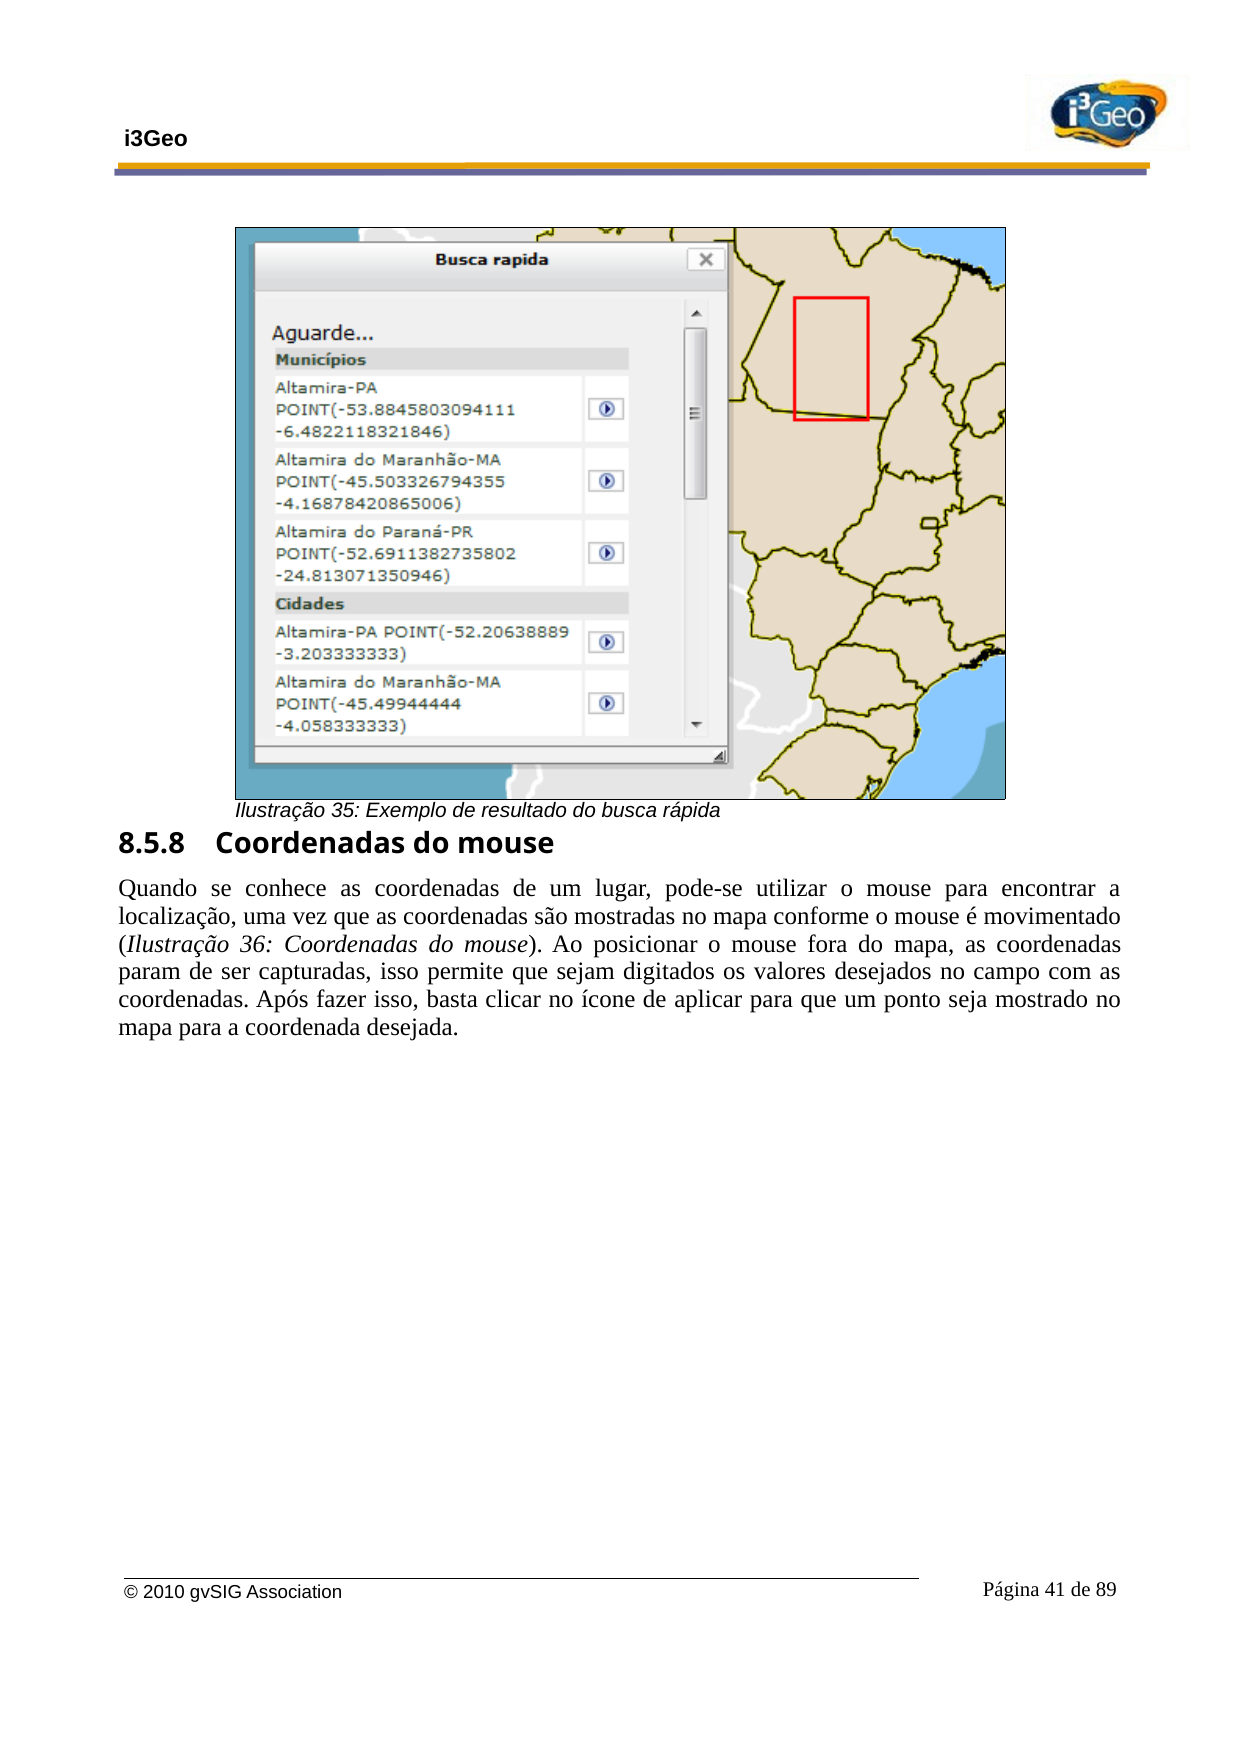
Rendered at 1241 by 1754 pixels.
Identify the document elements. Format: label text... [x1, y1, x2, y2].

picture [236, 228, 1005, 799]
picture [1025, 74, 1191, 151]
text Ilustração 35: Exemplo de resultado do busca rápida [235, 800, 1005, 822]
text Quando se conhece as coordenadas de um lugar, pode-se utilizar o mouse para encontrar a localização, uma vez que as coordenadas são mostradas no mapa conforme o mouse é movimentado (Ilustração 36: Coordenadas do mouse). Ao posicionar o mouse fora do mapa, as coordenadas param de ser capturadas, isso permite que sejam digitados os valores desejados no campo com as coordenadas. Após fazer isso, basta clicar no ícone de aplicar para que um ponto seja mostrado no mapa para a coordenada desejada. [118, 874, 1122, 1041]
subtitle Coordenadas do mouse [118, 214, 1122, 862]
